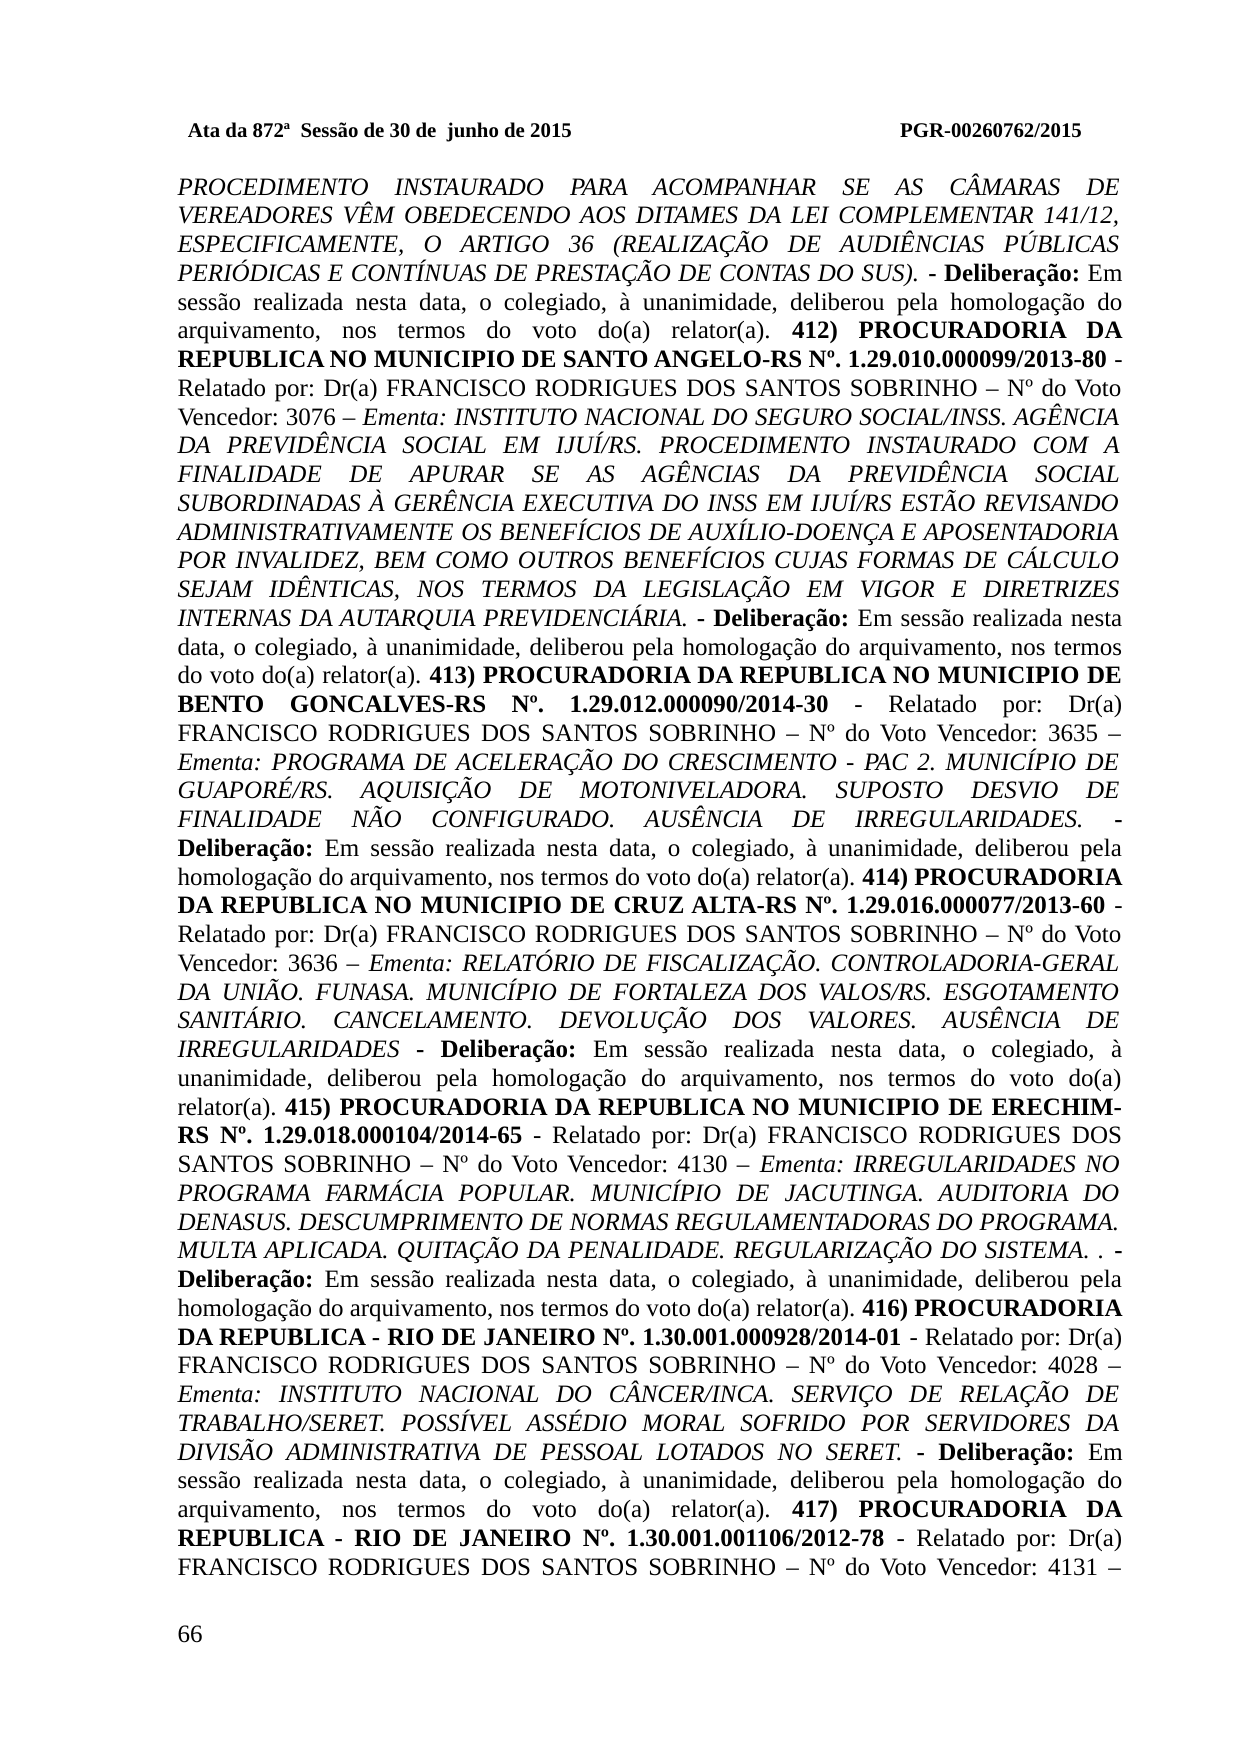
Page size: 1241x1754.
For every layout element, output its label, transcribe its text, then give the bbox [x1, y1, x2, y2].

text PROCEDIMENTO INSTAURADO PARA ACOMPANHAR SE AS CÂMARAS DE VEREADORES VÊM OBEDECENDO AOS DITAMES DA LEI COMPLEMENTAR 141/12, ESPECIFICAMENTE, O ARTIGO 36 (REALIZAÇÃO DE AUDIÊNCIAS PÚBLICAS PERIÓDICAS E CONTÍNUAS DE PRESTAÇÃO DE CONTAS DO SUS). - Deliberação: Em sessão realizada nesta data, o colegiado, à unanimidade, deliberou pela homologação do arquivamento, nos termos do voto do(a) relator(a). 412) PROCURADORIA DA REPUBLICA NO MUNICIPIO DE SANTO ANGELO-RS Nº. 1.29.010.000099/2013-80 - Relatado por: Dr(a) FRANCISCO RODRIGUES DOS SANTOS SOBRINHO – Nº do Voto Vencedor: 3076 – Ementa: INSTITUTO NACIONAL DO SEGURO SOCIAL/INSS. AGÊNCIA DA PREVIDÊNCIA SOCIAL EM IJUÍ/RS. PROCEDIMENTO INSTAURADO COM A FINALIDADE DE APURAR SE AS AGÊNCIAS DA PREVIDÊNCIA SOCIAL SUBORDINADAS À GERÊNCIA EXECUTIVA DO INSS EM IJUÍ/RS ESTÃO REVISANDO ADMINISTRATIVAMENTE OS BENEFÍCIOS DE AUXÍLIO-DOENÇA E APOSENTADORIA POR INVALIDEZ, BEM COMO OUTROS BENEFÍCIOS CUJAS FORMAS DE CÁLCULO SEJAM IDÊNTICAS, NOS TERMOS DA LEGISLAÇÃO EM VIGOR E DIRETRIZES INTERNAS DA AUTARQUIA PREVIDENCIÁRIA. - Deliberação: Em sessão realizada nesta data, o colegiado, à unanimidade, deliberou pela homologação do arquivamento, nos termos do voto do(a) relator(a). 413) PROCURADORIA DA REPUBLICA NO MUNICIPIO DE BENTO GONCALVES-RS Nº. 1.29.012.000090/2014-30 - Relatado por: Dr(a) FRANCISCO RODRIGUES DOS SANTOS SOBRINHO – Nº do Voto Vencedor: 3635 – Ementa: PROGRAMA DE ACELERAÇÃO DO CRESCIMENTO - PAC 2. MUNICÍPIO DE GUAPORÉ/RS. AQUISIÇÃO DE MOTONIVELADORA. SUPOSTO DESVIO DE FINALIDADE NÃO CONFIGURADO. AUSÊNCIA DE IRREGULARIDADES. - Deliberação: Em sessão realizada nesta data, o colegiado, à unanimidade, deliberou pela homologação do arquivamento, nos termos do voto do(a) relator(a). 414) PROCURADORIA DA REPUBLICA NO MUNICIPIO DE CRUZ ALTA-RS Nº. 1.29.016.000077/2013-60 - Relatado por: Dr(a) FRANCISCO RODRIGUES DOS SANTOS SOBRINHO – Nº do Voto Vencedor: 3636 – Ementa: RELATÓRIO DE FISCALIZAÇÃO. CONTROLADORIA-GERAL DA UNIÃO. FUNASA. MUNICÍPIO DE FORTALEZA DOS VALOS/RS. ESGOTAMENTO SANITÁRIO. CANCELAMENTO. DEVOLUÇÃO DOS VALORES. AUSÊNCIA DE IRREGULARIDADES - Deliberação: Em sessão realizada nesta data, o colegiado, à unanimidade, deliberou pela homologação do arquivamento, nos termos do voto do(a) relator(a). 415) PROCURADORIA DA REPUBLICA NO MUNICIPIO DE ERECHIM-RS Nº. 1.29.018.000104/2014-65 - Relatado por: Dr(a) FRANCISCO RODRIGUES DOS SANTOS SOBRINHO – Nº do Voto Vencedor: 4130 – Ementa: IRREGULARIDADES NO PROGRAMA FARMÁCIA POPULAR. MUNICÍPIO DE JACUTINGA. AUDITORIA DO DENASUS. DESCUMPRIMENTO DE NORMAS REGULAMENTADORAS DO PROGRAMA. MULTA APLICADA. QUITAÇÃO DA PENALIDADE. REGULARIZAÇÃO DO SISTEMA. . - Deliberação: Em sessão realizada nesta data, o colegiado, à unanimidade, deliberou pela homologação do arquivamento, nos termos do voto do(a) relator(a). 416) PROCURADORIA DA REPUBLICA - RIO DE JANEIRO Nº. 1.30.001.000928/2014-01 - Relatado por: Dr(a) FRANCISCO RODRIGUES DOS SANTOS SOBRINHO – Nº do Voto Vencedor: 4028 – Ementa: INSTITUTO NACIONAL DO CÂNCER/INCA. SERVIÇO DE RELAÇÃO DE TRABALHO/SERET. POSSÍVEL ASSÉDIO MORAL SOFRIDO POR SERVIDORES DA DIVISÃO ADMINISTRATIVA DE PESSOAL LOTADOS NO SERET. - Deliberação: Em sessão realizada nesta data, o colegiado, à unanimidade, deliberou pela homologação do arquivamento, nos termos do voto do(a) relator(a). 417) PROCURADORIA DA REPUBLICA - RIO DE JANEIRO Nº. 1.30.001.001106/2012-78 - Relatado por: Dr(a) FRANCISCO RODRIGUES DOS SANTOS SOBRINHO – Nº do Voto Vencedor: 4131 – [177, 172, 1122, 1580]
